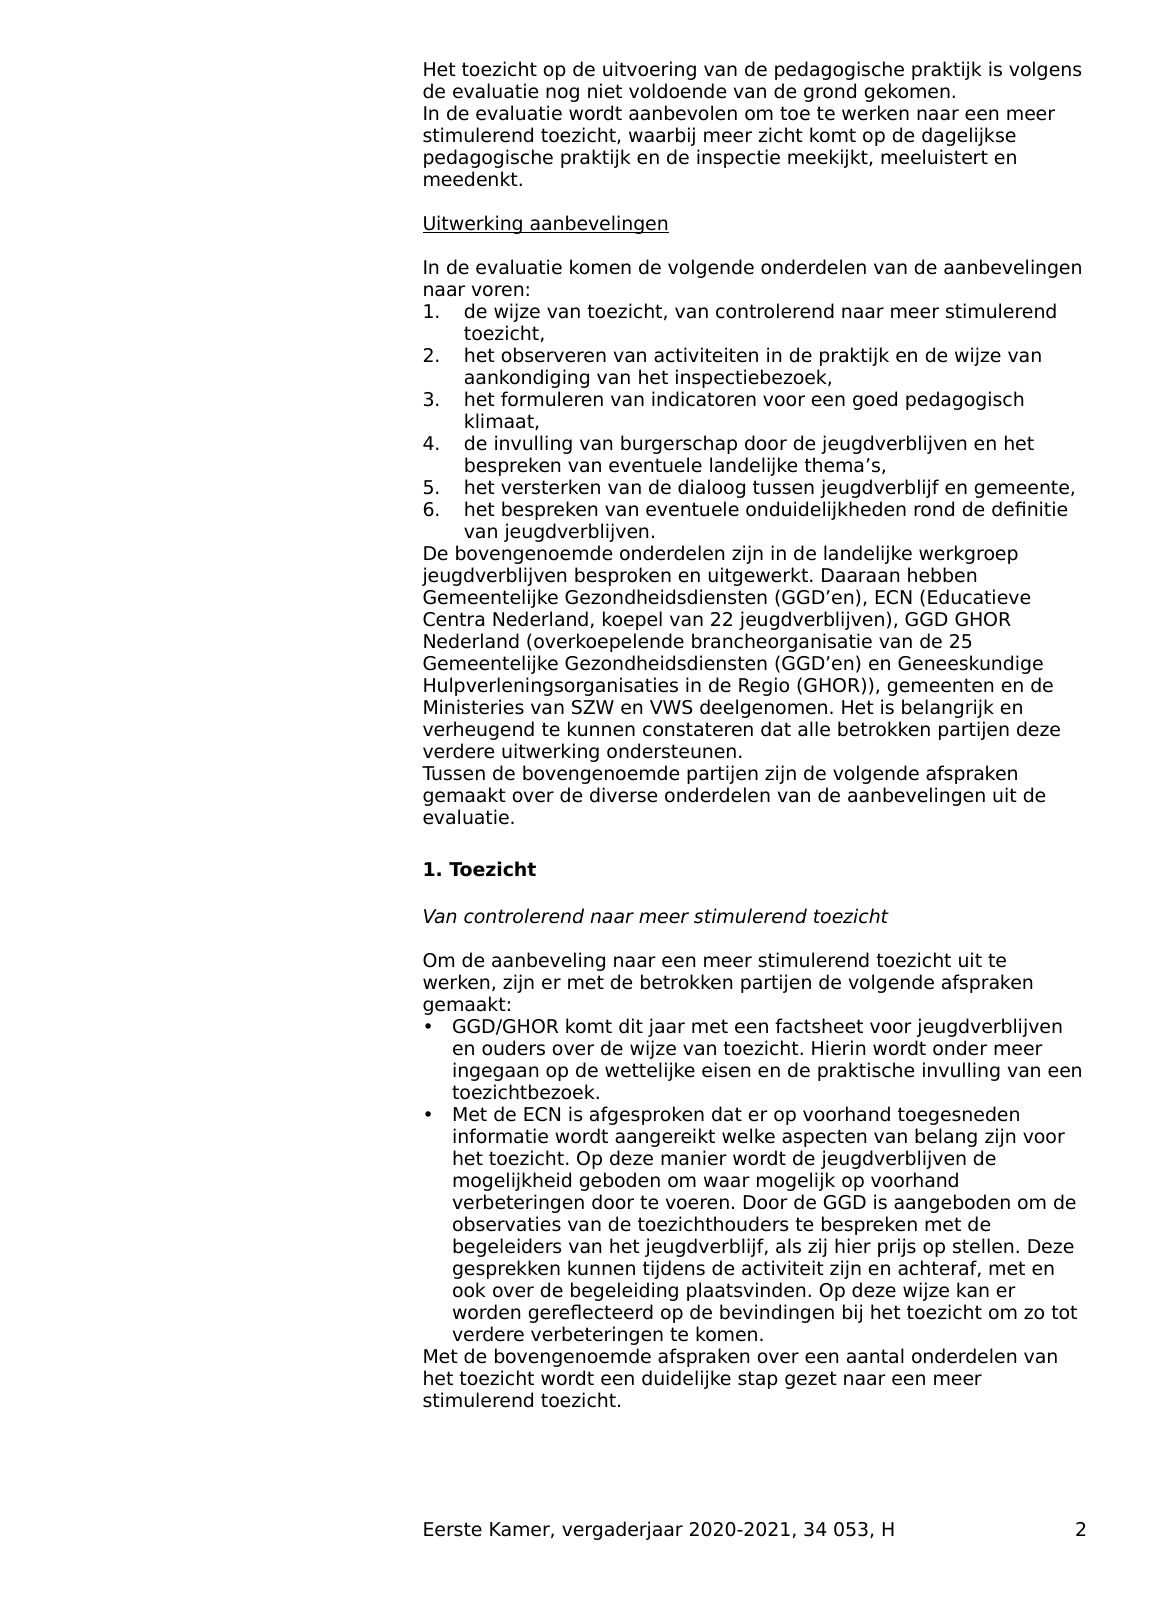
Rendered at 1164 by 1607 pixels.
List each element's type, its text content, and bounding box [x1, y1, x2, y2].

text In de evaluatie komen de volgende onderdelen van de aanbevelingen naar voren: [422, 257, 1087, 301]
text 2. het observeren van activiteiten in de praktijk en de wijze van aankondiging van het inspectiebezoek, [422, 345, 1087, 389]
text • Met de ECN is afgesproken dat er op voorhand toegesneden informatie wordt aangereikt welke aspecten van belang zijn voor het toezicht. Op deze manier wordt de jeugdverblijven de mogelijkheid geboden om waar mogelijk op voorhand verbeteringen door te voeren. Door de GGD is aangeboden om de observaties van de toezichthouders te bespreken met de begeleiders van het jeugdverblijf, als zij hier prijs op stellen. Deze gesprekken kunnen tijdens de activiteit zijn en achteraf, met en ook over de begeleiding plaatsvinden. Op deze wijze kan er worden gereflecteerd op de bevindingen bij het toezicht om zo tot verdere verbeteringen te komen. [422, 1104, 1087, 1346]
subtitle 1. Toezicht [422, 859, 1087, 881]
text 6. het bespreken van eventuele onduidelijkheden rond de definitie van jeugdverblijven. [422, 499, 1087, 543]
text Om de aanbeveling naar een meer stimulerend toezicht uit te werken, zijn er met de betrokken partijen de volgende afspraken gemaakt: [422, 950, 1087, 1016]
text 3. het formuleren van indicatoren voor een goed pedagogisch klimaat, [422, 389, 1087, 433]
text • GGD/GHOR komt dit jaar met een factsheet voor jeugdverblijven en ouders over de wijze van toezicht. Hierin wordt onder meer ingegaan op de wettelijke eisen en de praktische invulling van een toezichtbezoek. [422, 1016, 1087, 1104]
text 1. de wijze van toezicht, van controlerend naar meer stimulerend toezicht, [422, 301, 1087, 345]
text De bovengenoemde onderdelen zijn in de landelijke werkgroep jeugdverblijven besproken en uitgewerkt. Daaraan hebben Gemeentelijke Gezondheidsdiensten (GGD’en), ECN (Educatieve Centra Nederland, koepel van 22 jeugdverblijven), GGD GHOR Nederland (overkoepelende brancheorganisatie van de 25 Gemeentelijke Gezondheidsdiensten (GGD’en) en Geneeskundige Hulpverleningsorganisaties in de Regio (GHOR)), gemeenten en de Ministeries van SZW en VWS deelgenomen. Het is belangrijk en verheugend te kunnen constateren dat alle betrokken partijen deze verdere uitwerking ondersteunen. [422, 543, 1087, 763]
text In de evaluatie wordt aanbevolen om toe te werken naar een meer stimulerend toezicht, waarbij meer zicht komt op de dagelijkse pedagogische praktijk en de inspectie meekijkt, meeluistert en meedenkt. [422, 103, 1087, 191]
text 5. het versterken van de dialoog tussen jeugdverblijf en gemeente, [422, 477, 1087, 499]
text Met de bovengenoemde afspraken over een aantal onderdelen van het toezicht wordt een duidelijke stap gezet naar een meer stimulerend toezicht. [422, 1346, 1087, 1411]
text Het toezicht op de uitvoering van de pedagogische praktijk is volgens de evaluatie nog niet voldoende van de grond gekomen. [422, 59, 1087, 103]
text 4. de invulling van burgerschap door de jeugdverblijven en het bespreken van eventuele landelijke thema’s, [422, 433, 1087, 477]
text Tussen de bovengenoemde partijen zijn de volgende afspraken gemaakt over de diverse onderdelen van de aanbevelingen uit de evaluatie. [422, 763, 1087, 829]
subtitle Uitwerking aanbevelingen [422, 213, 1087, 235]
subtitle Van controlerend naar meer stimulerend toezicht [422, 906, 1087, 928]
